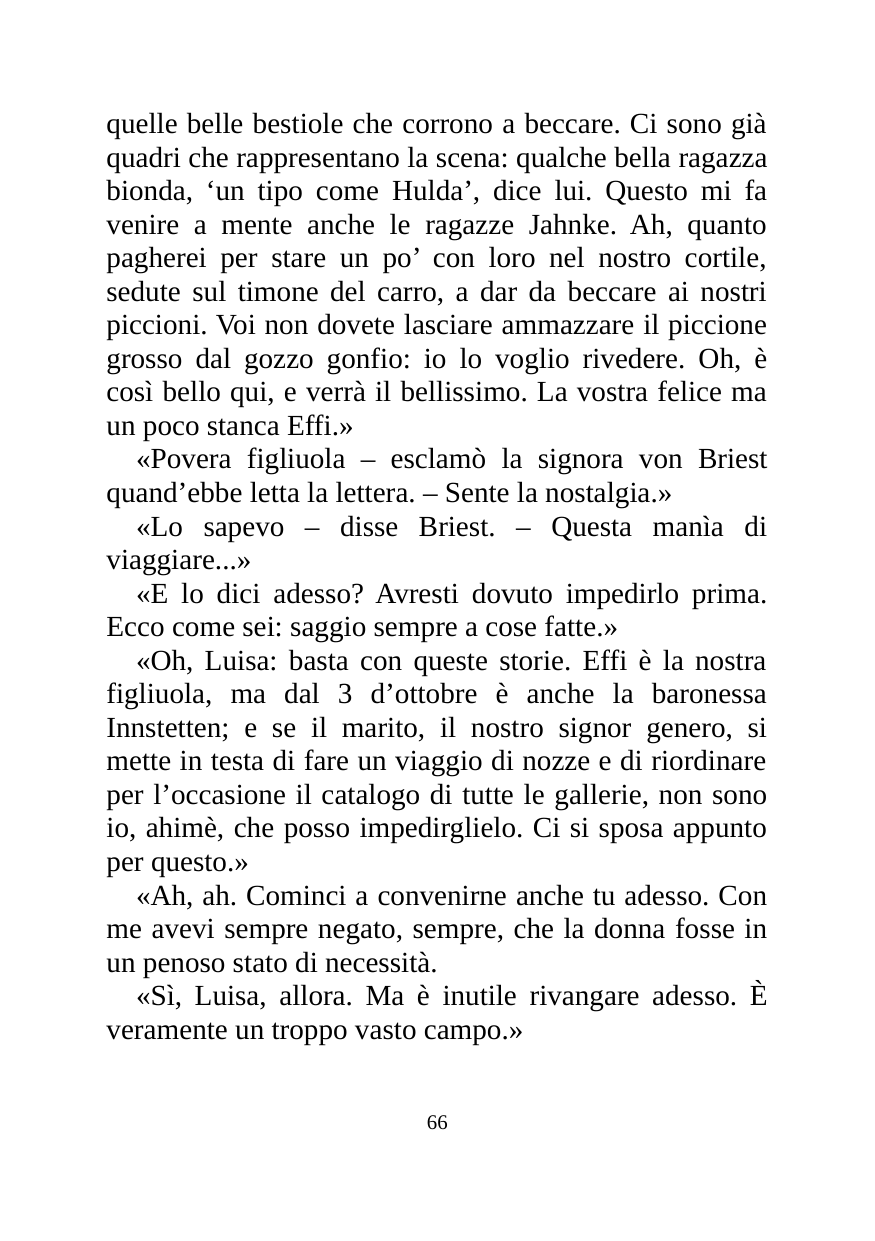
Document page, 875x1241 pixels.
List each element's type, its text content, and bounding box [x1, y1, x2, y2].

text «Ah, ah. Cominci a convenirne anche tu adesso. Con me avevi sempre negato, sempre, che la donna fosse in un penoso stato di necessità. [106, 878, 768, 978]
text «E lo dici adesso? Avresti dovuto impedirlo prima. Ecco come sei: saggio sempre a cose fatte.» [106, 576, 768, 643]
text «Sì, Luisa, allora. Ma è inutile rivangare adesso. È veramente un troppo vasto campo.» [106, 978, 768, 1045]
text «Oh, Luisa: basta con queste storie. Effi è la nostra figliuola, ma dal 3 d’ottobre è anche la baronessa Innstetten; e se il marito, il nostro signor genero, si mette in testa di fare un viaggio di nozze e di riordinare per l’occasione il catalogo di tutte le gallerie, non sono io, ahimè, che posso impedirglielo. Ci si sposa appunto per questo.» [106, 643, 768, 878]
text quelle belle bestiole che corrono a beccare. Ci sono già quadri che rappresentano la scena: qualche bella ragazza bionda, ‘un tipo come Hulda’, dice lui. Questo mi fa venire a mente anche le ragazze Jahnke. Ah, quanto pagherei per stare un po’ con loro nel nostro cortile, sedute sul timone del carro, a dar da beccare ai nostri piccioni. Voi non dovete lasciare ammazzare il piccione grosso dal gozzo gonfio: io lo voglio rivedere. Oh, è così bello qui, e verrà il bellissimo. La vostra felice ma un poco stanca Effi.» [106, 106, 768, 442]
text «Povera figliuola – esclamò la signora von Briest quand’ebbe letta la lettera. – Sente la nostalgia.» [106, 442, 768, 509]
text «Lo sapevo – disse Briest. – Questa manìa di viaggiare...» [106, 509, 768, 576]
